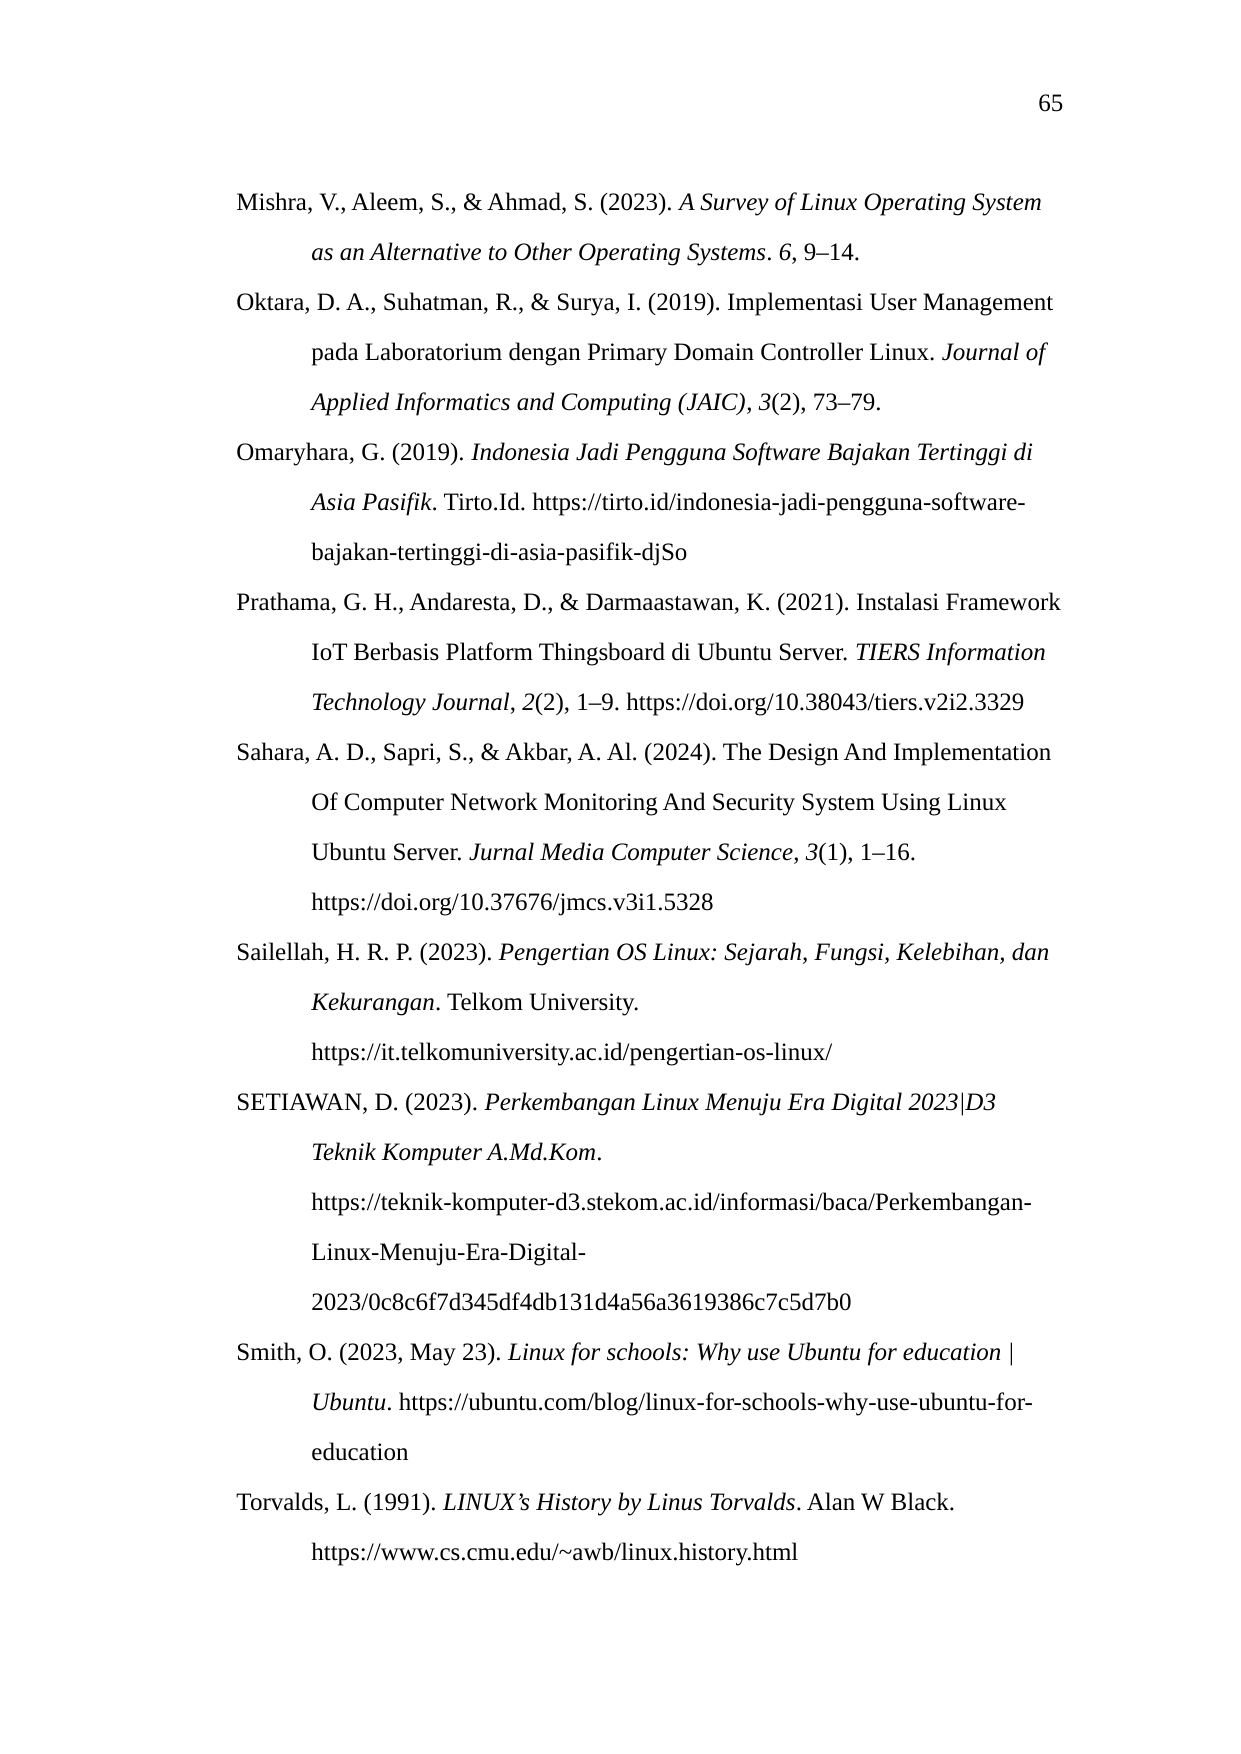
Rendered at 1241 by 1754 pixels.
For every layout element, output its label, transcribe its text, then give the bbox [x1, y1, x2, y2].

text Torvalds, L. (1991). LINUX’s History by Linus Torvalds. Alan W Black. https://www.cs.cmu.edu/~awb/linux.history.html [236, 1465, 1063, 1565]
text Omaryhara, G. (2019). Indonesia Jadi Pengguna Software Bajakan Tertinggi di Asia Pasifik. Tirto.Id. https://tirto.id/indonesia-jadi-pengguna-software-bajakan-tertinggi-di-asia-pasifik-djSo [236, 415, 1063, 565]
text Sahara, A. D., Sapri, S., & Akbar, A. Al. (2024). The Design And Implementation Of Computer Network Monitoring And Security System Using Linux Ubuntu Server. Jurnal Media Computer Science, 3(1), 1–16. https://doi.org/10.37676/jmcs.v3i1.5328 [236, 715, 1063, 915]
text Oktara, D. A., Suhatman, R., & Surya, I. (2019). Implementasi User Management pada Laboratorium dengan Primary Domain Controller Linux. Journal of Applied Informatics and Computing (JAIC), 3(2), 73–79. [236, 265, 1063, 415]
text Sailellah, H. R. P. (2023). Pengertian OS Linux: Sejarah, Fungsi, Kelebihan, dan Kekurangan. Telkom University. https://it.telkomuniversity.ac.id/pengertian-os-linux/ [236, 915, 1063, 1065]
text Prathama, G. H., Andaresta, D., & Darmaastawan, K. (2021). Instalasi Framework IoT Berbasis Platform Thingsboard di Ubuntu Server. TIERS Information Technology Journal, 2(2), 1–9. https://doi.org/10.38043/tiers.v2i2.3329 [236, 565, 1063, 715]
text SETIAWAN, D. (2023). Perkembangan Linux Menuju Era Digital 2023|D3 Teknik Komputer A.Md.Kom. https://teknik-komputer-d3.stekom.ac.id/informasi/baca/Perkembangan-Linux-Menuju-Era-Digital-2023/0c8c6f7d345df4db131d4a56a3619386c7c5d7b0 [236, 1065, 1063, 1315]
text Mishra, V., Aleem, S., & Ahmad, S. (2023). A Survey of Linux Operating System as an Alternative to Other Operating Systems. 6, 9–14. [236, 165, 1063, 265]
text Smith, O. (2023, May 23). Linux for schools: Why use Ubuntu for education | Ubuntu. https://ubuntu.com/blog/linux-for-schools-why-use-ubuntu-for-education [236, 1315, 1063, 1465]
